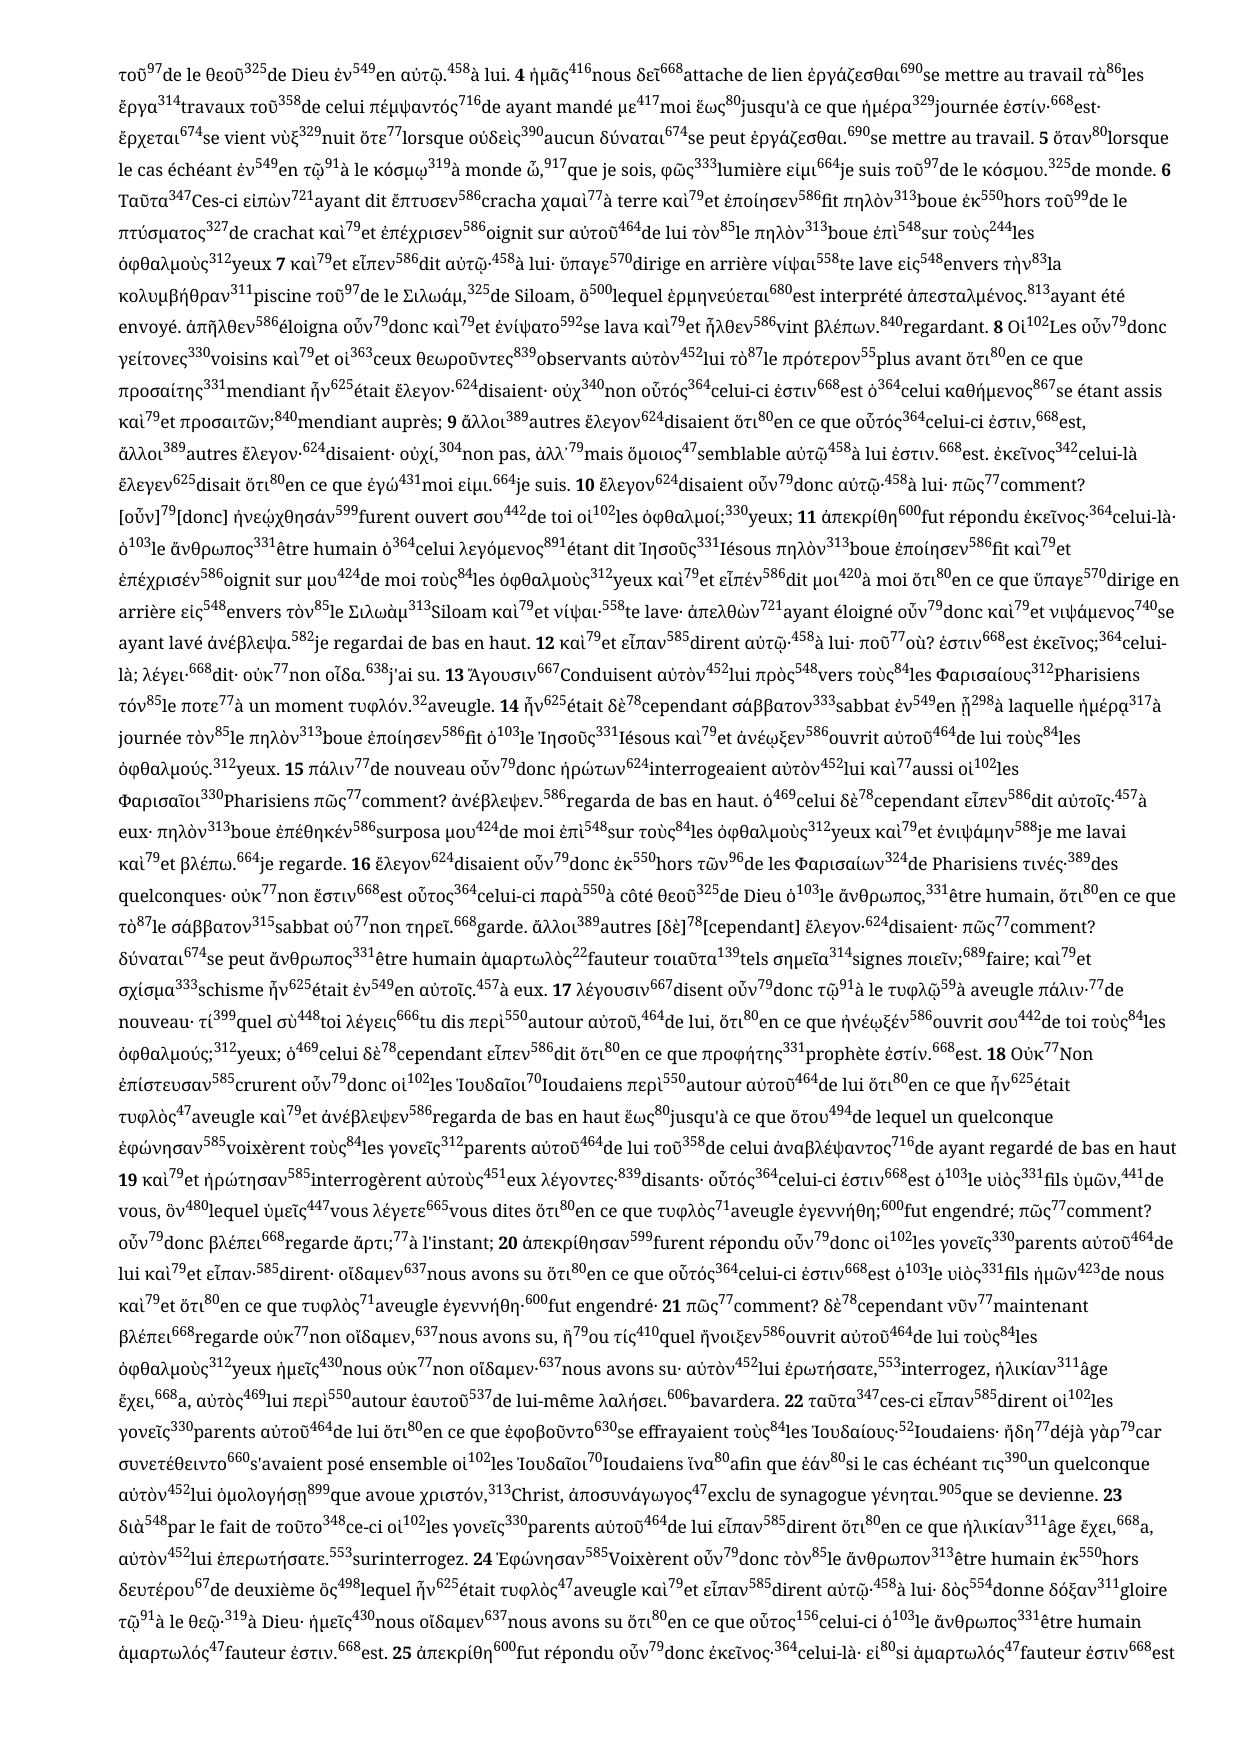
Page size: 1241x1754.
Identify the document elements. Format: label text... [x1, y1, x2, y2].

text 1 Καὶ79Et παράγων840menant de côté εἶδεν586vit ἄνθρωπον313être humain τυφλὸν4aveugle ἐκ550hors γενετῆς.323de naissance. 2 καὶ79et ἠρώτησαν585interrogèrent αὐτὸν452lui οἱ102les μαθηταὶ330disciples αὐτοῦ464de lui λέγοντες·839disants· ῥαββί,337rabbi, τίς410quel ἥμαρτεν,586fauta, οὗτος364celui-ci ἢ79ou οἱ102les γονεῖς330parents αὐτοῦ,464de lui, ἵνα80afin que τυφλὸς71aveugle γεννηθῇ;911que soit engendré; 3 ἀπεκρίθη600fut répondu Ἰησοῦς·331Iésous· οὔτε79ni οὗτος364celui-ci ἥμαρτεν586fauta οὔτε79ni οἱ102les γονεῖς330parents αὐτοῦ,464de lui, ἀλλ᾽79mais ἵνα80afin que φανερωθῇ911que soit rendu visible τὰ104les ἔργα332travaux τοῦ97de le θεοῦ325de Dieu ἐν549en αὐτῷ.458à lui. 4 ἡμᾶς416nous δεῖ668attache de lien ἐργάζεσθαι690se mettre au travail τὰ86les ἔργα314travaux τοῦ358de celui πέμψαντός716de ayant mandé με417moi ἕως80jusqu'à ce que ἡμέρα329journée ἐστίν·668est· ἔρχεται674se vient νὺξ329nuit ὅτε77lorsque οὐδεὶς390aucun δύναται674se peut ἐργάζεσθαι.690se mettre au travail. 5 ὅταν80lorsque le cas échéant ἐν549en τῷ91à le κόσμῳ319à monde ὦ,917que je sois, φῶς333lumière εἰμι664je suis τοῦ97de le κόσμου.325de monde. 6 Ταῦτα347Ces-ci εἰπὼν721ayant dit ἔπτυσεν586cracha χαμαὶ77à terre καὶ79et ἐποίησεν586fit πηλὸν313boue ἐκ550hors τοῦ99de le πτύσματος327de crachat καὶ79et ἐπέχρισεν586oignit sur αὐτοῦ464de lui τὸν85le πηλὸν313boue ἐπὶ548sur τοὺς244les ὀφθαλμοὺς312yeux 7 καὶ79et εἶπεν586dit αὐτῷ·458à lui· ὕπαγε570dirige en arrière νίψαι558te lave εἰς548envers τὴν83la κολυμβήθραν311piscine τοῦ97de le Σιλωάμ,325de Siloam, ὃ500lequel ἑρμηνεύεται680est interprété ἀπεσταλμένος.813ayant été envoyé. ἀπῆλθεν586éloigna οὖν79donc καὶ79et ἐνίψατο592se lava καὶ79et ἦλθεν586vint βλέπων.840regardant. 8 Οἱ102Les οὖν79donc γείτονες330voisins καὶ79et οἱ363ceux θεωροῦντες839observants αὐτὸν452lui τὸ87le πρότερον55plus avant ὅτι80en ce que προσαίτης331mendiant ἦν625était ἔλεγον·624disaient· οὐχ340non οὗτός364celui-ci ἐστιν668est ὁ364celui καθήμενος867se étant assis καὶ79et προσαιτῶν;840mendiant auprès; 9 ἄλλοι389autres ἔλεγον624disaient ὅτι80en ce que οὗτός364celui-ci ἐστιν,668est, ἄλλοι389autres ἔλεγον·624disaient· οὐχί,304non pas, ἀλλ᾽79mais ὅμοιος47semblable αὐτῷ458à lui ἐστιν.668est. ἐκεῖνος342celui-là ἔλεγεν625disait ὅτι80en ce que ἐγώ431moi εἰμι.664je suis. 10 ἔλεγον624disaient οὖν79donc αὐτῷ·458à lui· πῶς77comment? [οὖν]79[donc] ἠνεῴχθησάν599furent ouvert σου442de toi οἱ102les ὀφθαλμοί;330yeux; 11 ἀπεκρίθη600fut répondu ἐκεῖνος·364celui-là· ὁ103le ἄνθρωπος331être humain ὁ364celui λεγόμενος891étant dit Ἰησοῦς331Iésous πηλὸν313boue ἐποίησεν586fit καὶ79et ἐπέχρισέν586oignit sur μου424de moi τοὺς84les ὀφθαλμοὺς312yeux καὶ79et εἶπέν586dit μοι420à moi ὅτι80en ce que ὕπαγε570dirige en arrière εἰς548envers τὸν85le Σιλωὰμ313Siloam καὶ79et νίψαι·558te lave· ἀπελθὼν721ayant éloigné οὖν79donc καὶ79et νιψάμενος740se ayant lavé ἀνέβλεψα.582je regardai de bas en haut. 12 καὶ79et εἶπαν585dirent αὐτῷ·458à lui· ποῦ77où? ἐστιν668est ἐκεῖνος;364celui-là; λέγει·668dit· οὐκ77non οἶδα.638j'ai su. 13 Ἄγουσιν667Conduisent αὐτὸν452lui πρὸς548vers τοὺς84les Φαρισαίους312Pharisiens τόν85le ποτε77à un moment τυφλόν.32aveugle. 14 ἦν625était δὲ78cependant σάββατον333sabbat ἐν549en ᾗ298à laquelle ἡμέρᾳ317à journée τὸν85le πηλὸν313boue ἐποίησεν586fit ὁ103le Ἰησοῦς331Iésous καὶ79et ἀνέῳξεν586ouvrit αὐτοῦ464de lui τοὺς84les ὀφθαλμούς.312yeux. 15 πάλιν77de nouveau οὖν79donc ἠρώτων624interrogeaient αὐτὸν452lui καὶ77aussi οἱ102les Φαρισαῖοι330Pharisiens πῶς77comment? ἀνέβλεψεν.586regarda de bas en haut. ὁ469celui δὲ78cependant εἶπεν586dit αὐτοῖς·457à eux· πηλὸν313boue ἐπέθηκέν586surposa μου424de moi ἐπὶ548sur τοὺς84les ὀφθαλμοὺς312yeux καὶ79et ἐνιψάμην588je me lavai καὶ79et βλέπω.664je regarde. 16 ἔλεγον624disaient οὖν79donc ἐκ550hors τῶν96de les Φαρισαίων324de Pharisiens τινές·389des quelconques· οὐκ77non ἔστιν668est οὗτος364celui-ci παρὰ550à côté θεοῦ325de Dieu ὁ103le ἄνθρωπος,331être humain, ὅτι80en ce que τὸ87le σάββατον315sabbat οὐ77non τηρεῖ.668garde. ἄλλοι389autres [δὲ]78[cependant] ἔλεγον·624disaient· πῶς77comment? δύναται674se peut ἄνθρωπος331être humain ἁμαρτωλὸς22fauteur τοιαῦτα139tels σημεῖα314signes ποιεῖν;689faire; καὶ79et σχίσμα333schisme ἦν625était ἐν549en αὐτοῖς.457à eux. 17 λέγουσιν667disent οὖν79donc τῷ91à le τυφλῷ59à aveugle πάλιν·77de nouveau· τί399quel σὺ448toi λέγεις666tu dis περὶ550autour αὐτοῦ,464de lui, ὅτι80en ce que ἠνέῳξέν586ouvrit σου442de toi τοὺς84les ὀφθαλμούς;312yeux; ὁ469celui δὲ78cependant εἶπεν586dit ὅτι80en ce que προφήτης331prophète ἐστίν.668est. 18 Οὐκ77Non ἐπίστευσαν585crurent οὖν79donc οἱ102les Ἰουδαῖοι70Ioudaiens περὶ550autour αὐτοῦ464de lui ὅτι80en ce que ἦν625était τυφλὸς47aveugle καὶ79et ἀνέβλεψεν586regarda de bas en haut ἕως80jusqu'à ce que ὅτου494de lequel un quelconque ἐφώνησαν585voixèrent τοὺς84les γονεῖς312parents αὐτοῦ464de lui τοῦ358de celui ἀναβλέψαντος716de ayant regardé de bas en haut 19 καὶ79et ἠρώτησαν585interrogèrent αὐτοὺς451eux λέγοντες·839disants· οὗτός364celui-ci ἐστιν668est ὁ103le υἱὸς331fils ὑμῶν,441de vous, ὃν480lequel ὑμεῖς447vous λέγετε665vous dites ὅτι80en ce que τυφλὸς71aveugle ἐγεννήθη;600fut engendré; πῶς77comment? οὖν79donc βλέπει668regarde ἄρτι;77à l'instant; 20 ἀπεκρίθησαν599furent répondu οὖν79donc οἱ102les γονεῖς330parents αὐτοῦ464de lui καὶ79et εἶπαν·585dirent· οἴδαμεν637nous avons su ὅτι80en ce que οὗτός364celui-ci ἐστιν668est ὁ103le υἱὸς331fils ἡμῶν423de nous καὶ79et ὅτι80en ce que τυφλὸς71aveugle ἐγεννήθη·600fut engendré· 21 πῶς77comment? δὲ78cependant νῦν77maintenant βλέπει668regarde οὐκ77non οἴδαμεν,637nous avons su, ἢ79ou τίς410quel ἤνοιξεν586ouvrit αὐτοῦ464de lui τοὺς84les ὀφθαλμοὺς312yeux ἡμεῖς430nous οὐκ77non οἴδαμεν·637nous avons su· αὐτὸν452lui ἐρωτήσατε,553interrogez, ἡλικίαν311âge ἔχει,668a, αὐτὸς469lui περὶ550autour ἑαυτοῦ537de lui-même λαλήσει.606bavardera. 22 ταῦτα347ces-ci εἶπαν585dirent οἱ102les γονεῖς330parents αὐτοῦ464de lui ὅτι80en ce que ἐφοβοῦντο630se effrayaient τοὺς84les Ἰουδαίους·52Ioudaiens· ἤδη77déjà γὰρ79car συνετέθειντο660s'avaient posé ensemble οἱ102les Ἰουδαῖοι70Ioudaiens ἵνα80afin que ἐάν80si le cas échéant τις390un quelconque αὐτὸν452lui ὁμολογήσῃ899que avoue χριστόν,313Christ, ἀποσυνάγωγος47exclu de synagogue γένηται.905que se devienne. 23 διὰ548par le fait de τοῦτο348ce-ci οἱ102les γονεῖς330parents αὐτοῦ464de lui εἶπαν585dirent ὅτι80en ce que ἡλικίαν311âge ἔχει,668a, αὐτὸν452lui ἐπερωτήσατε.553surinterrogez. 24 Ἐφώνησαν585Voixèrent οὖν79donc τὸν85le ἄνθρωπον313être humain ἐκ550hors δευτέρου67de deuxième ὃς498lequel ἦν625était τυφλὸς47aveugle καὶ79et εἶπαν585dirent αὐτῷ·458à lui· δὸς554donne δόξαν311gloire τῷ91à le θεῷ·319à Dieu· ἡμεῖς430nous οἴδαμεν637nous avons su ὅτι80en ce que οὗτος156celui-ci ὁ103le ἄνθρωπος331être humain ἁμαρτωλός47fauteur ἐστιν.668est. 25 ἀπεκρίθη600fut répondu οὖν79donc ἐκεῖνος·364celui-là· εἰ80si ἁμαρτωλός47fauteur ἐστιν668est οὐκ77non οἶδα·638j'ai su· ἓν55un οἶδα638j'ai su ὅτι80en ce que τυφλὸς47aveugle ὢν840étant ἄρτι77à l'instant βλέπω.664je regarde. 26 εἶπον585dirent οὖν79donc αὐτῷ·458à lui· τί399quel ἐποίησέν586fit σοι;439à toi; πῶς77comment? ἤνοιξέν586ouvrit σου442de toi τοὺς84les ὀφθαλμούς;312yeux; 27 ἀπεκρίθη600fut répondu αὐτοῖς·457à eux· εἶπον582je dis ὑμῖν438à vous ἤδη77déjà καὶ79et οὐκ77non ἠκούσατε·583vous écoutâtes· τί399quel πάλιν77de nouveau θέλετε665vous voulez ἀκούειν;689écouter; μὴ340ne pas καὶ77aussi ὑμεῖς447vous θέλετε665vous voulez αὐτοῦ464de lui μαθηταὶ330disciples γενέσθαι;682se devenir; 28 καὶ79et ἐλοιδόρησαν585insultèrent αὐτὸν452lui καὶ79et εἶπον·585dirent· σὺ448toi μαθητὴς331disciple εἶ666tu es ἐκείνου,358de celui-là, ἡμεῖς430nous δὲ78cependant τοῦ97de le Μωϋσέως325de Môusês ἐσμὲν663nous sommes μαθηταί·330disciples· 29 ἡμεῖς430nous οἴδαμεν637nous avons su ὅτι80en ce que Μωϋσεῖ319à Môusês λελάληκεν642a bavardé ὁ103le θεός,331Dieu, τοῦτον346celui-ci δὲ78cependant οὐκ77non οἴδαμεν637nous avons su πόθεν77d'où? ἐστίν.668est. 30 ἀπεκρίθη600fut répondu ὁ103le ἄνθρωπος331être humain καὶ79et εἶπεν586dit αὐτοῖς·457à eux· ἐν549en τούτῳ354à ce-ci γὰρ79car τὸ105le θαυμαστόν73extraordinaire ἐστιν,668est, ὅτι80en ce que ὑμεῖς447vous οὐκ77non οἴδατε639vous avez su πόθεν77d'où? ἐστίν,668est, καὶ79et ἤνοιξέν586ouvrit μου424de moi τοὺς84les ὀφθαλμούς.312yeux. 31 οἴδαμεν637nous avons su ὅτι80en ce que ἁμαρτωλῶν64de fauteurs ὁ103le θεὸς331Dieu οὐκ77non ἀκούει,668écoute, ἀλλ᾽79mais ἐάν80si le cas échéant τις287un quelconque θεοσεβὴς47vénérant Dieu ᾖ921que soit καὶ79et τὸ87le θέλημα315volonté αὐτοῦ464de lui ποιῇ921que fasse τούτου358de celui-ci ἀκούει.668écoute. 32 ἐκ550hors τοῦ97de le αἰῶνος325de ère οὐκ77non ἠκούσθη600fut écouté ὅτι80en ce que ἠνέῳξέν586ouvrit τις390un quelconque ὀφθαλμοὺς312yeux τυφλοῦ65de aveugle γεγεννημένου·807de ayant été engendré· 33 εἰ551si μὴ77ne pas ἦν625était οὗτος364celui-ci παρὰ550à côté θεοῦ,325de Dieu, οὐκ77non ἠδύνατο631se pouvait ποιεῖν689faire οὐδέν.375aucun. 34 ἀπεκρίθησαν599furent répondu καὶ79et εἶπαν585dirent αὐτῷ·458à lui· ἐν549en ἁμαρτίαις316à fautes σὺ448toi ἐγεννήθης598tu fus engendré ὅλος71tout entier καὶ79et σὺ448toi διδάσκεις666tu enseignes ἡμᾶς;416nous; καὶ79et ἐξέβαλον585éjectèrent αὐτὸν452lui ἔξω.77au-dehors. 35 Ἤκουσεν586Écouta Ἰησοῦς331Iésous ὅτι80en ce que ἐξέβαλον585éjectèrent αὐτὸν452lui ἔξω77au-dehors καὶ79et εὑρὼν721ayant trouvé αὐτὸν452lui εἶπεν·586dit· σὺ448toi πιστεύεις666tu crois εἰς548envers τὸν85le υἱὸν313fils τοῦ97de le ἀνθρώπου;325de être humain; 36 ἀπεκρίθη600fut répondu ἐκεῖνος364celui-là καὶ79et εἶπεν·586dit· καὶ79et τίς410quel ἐστιν,668est, κύριε,337Maître, ἵνα80afin que πιστεύσω895que je croie εἰς548envers αὐτόν;452lui; 37 εἶπεν586dit αὐτῷ458à lui ὁ103le Ἰησοῦς·331Iésous· καὶ79et ἑώρακας640tu as vu αὐτὸν452lui καὶ79et ὁ364celui λαλῶν840bavardant μετὰ550avec σοῦ442de toi ἐκεῖνός364celui-là ἐστιν.668est. 38 ὁ469celui δὲ78cependant ἔφη·625déclarait· πιστεύω,664je crois, κύριε·337Maître· καὶ79et προσεκύνησεν586prosterna vers αὐτῷ.458à lui. 39 Καὶ79Et εἶπεν586dit ὁ103le Ἰησοῦς·331Iésous· εἰς548envers κρίμα315objet de jugement ἐγὼ431moi εἰς548envers τὸν85le κόσμον313monde τοῦτον138celui-ci ἦλθον,582je vins, ἵνα80afin que οἱ363ceux μὴ77ne pas βλέποντες839regardants βλέπωσιν920que regardent καὶ79et οἱ363ceux βλέποντες839regardants τυφλοὶ46aveugles γένωνται.904que se deviennent. 40 ἤκουσαν585écoutèrent ἐκ550hors τῶν96de les Φαρισαίων324de Pharisiens ταῦτα347ces-ci οἱ363ceux μετ᾽550avec αὐτοῦ464de lui ὄντες839étants καὶ79et εἶπον585dirent αὐτῷ·458à lui· μὴ340ne pas καὶ77aussi ἡμεῖς430nous τυφλοί46aveugles ἐσμεν;663nous sommes; 41 εἶπεν586dit αὐτοῖς457à eux ὁ103le Ἰησοῦς·331Iésous· εἰ80si τυφλοὶ46aveugles ἦτε,622vous étiez, οὐκ77non ἂν340le cas échéant εἴχετε622vous aviez ἁμαρτίαν·311faute· νῦν77maintenant δὲ78cependant λέγετε665vous dites ὅτι80en ce que βλέπομεν,663nous regardons, ἡ101la ἁμαρτία329faute ὑμῶν441de vous μένει.668reste. [118, 59, 1181, 1665]
